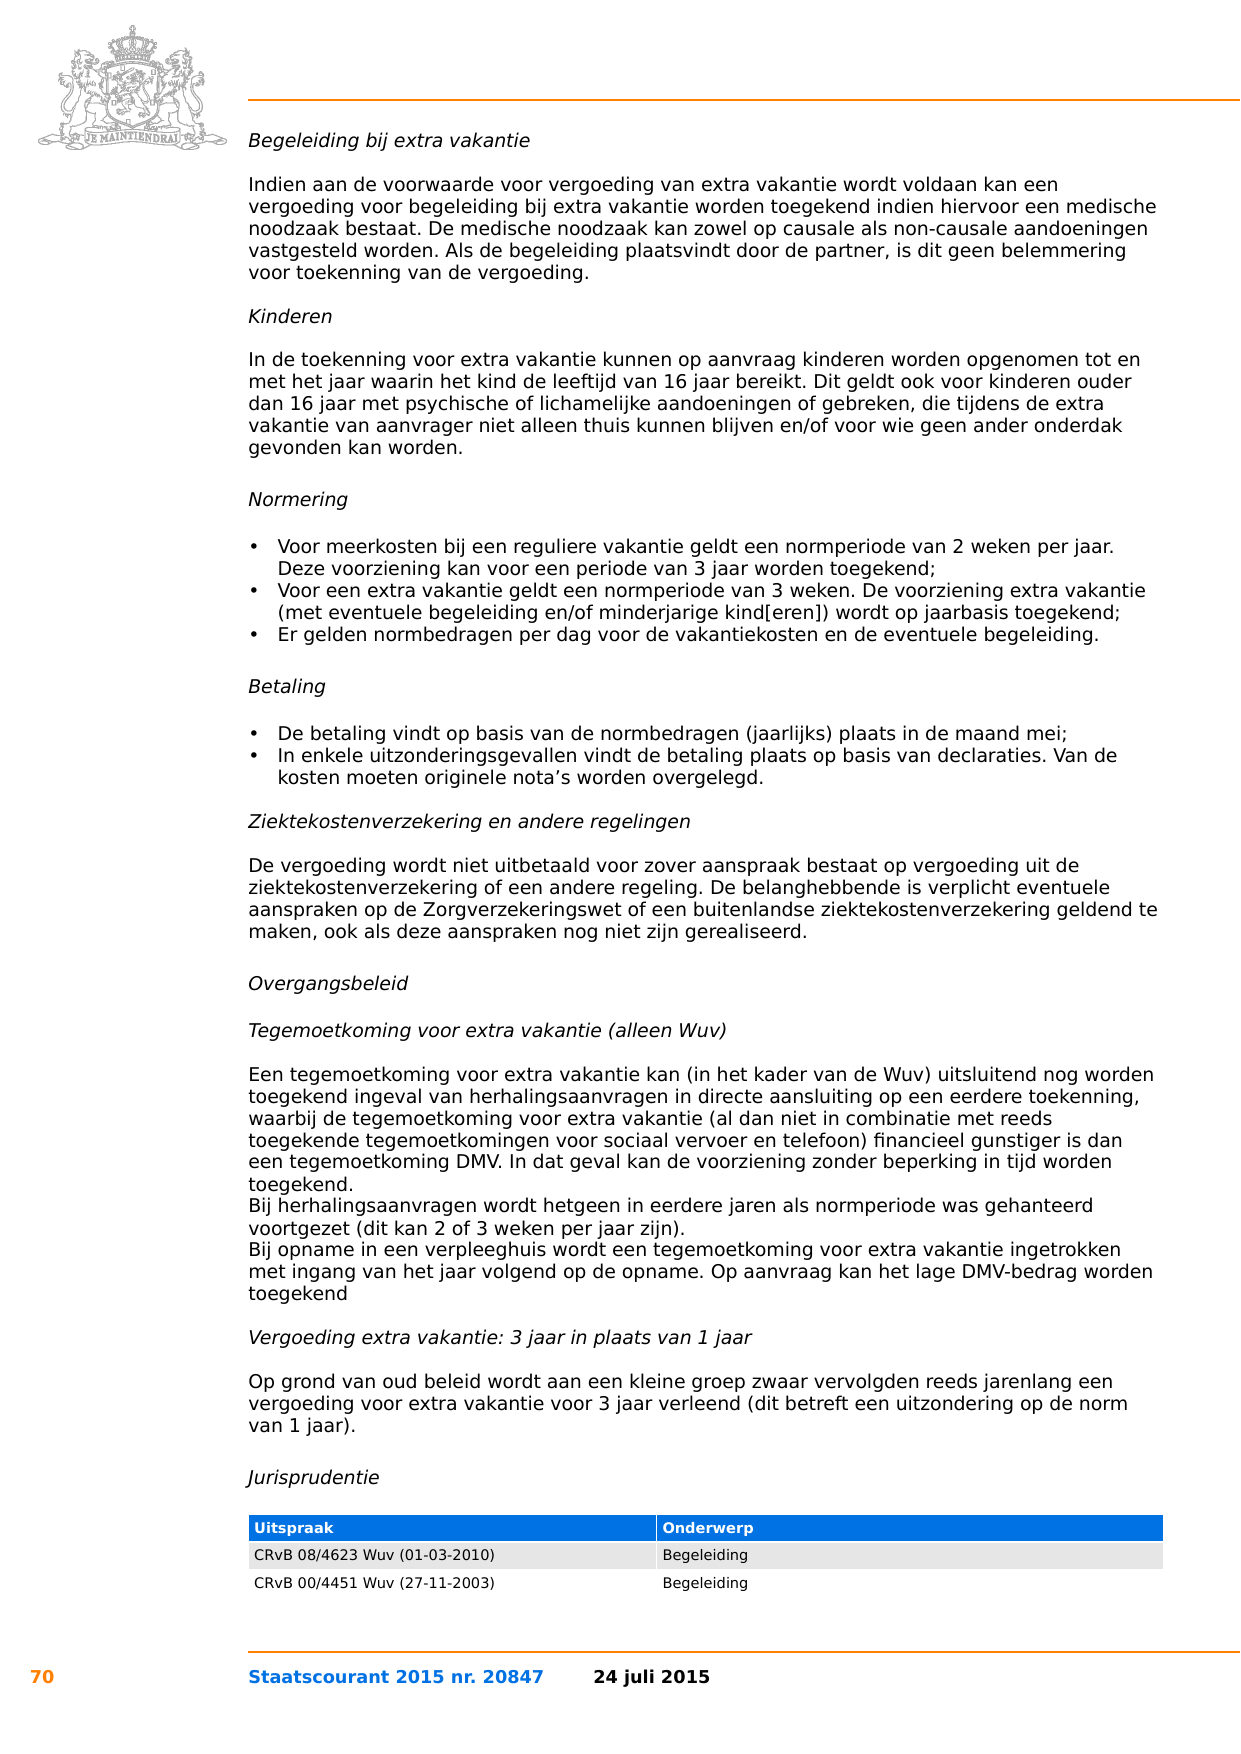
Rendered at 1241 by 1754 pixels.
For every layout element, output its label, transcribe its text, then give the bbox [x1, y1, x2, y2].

table_cell CRvB 00/4451 Wuv (27-11-2003) [249, 1570, 656, 1596]
table_cell CRvB 08/4623 Wuv (01-03-2010) [249, 1543, 656, 1569]
text • In enkele uitzonderingsgevallen vindt de betaling plaats op basis van declaraties. Van de kosten moeten originele nota’s worden overgelegd. [248, 745, 1163, 789]
subtitle Tegemoetkoming voor extra vakantie (alleen Wuv) [248, 1020, 1163, 1042]
subtitle Overgangsbeleid [248, 973, 1163, 995]
text • De betaling vindt op basis van de normbedragen (jaarlijks) plaats in de maand mei; [248, 723, 1163, 745]
subtitle Kinderen [248, 306, 1163, 327]
text De vergoeding wordt niet uitbetaald voor zover aanspraak bestaat op vergoeding uit de ziektekostenverzekering of een andere regeling. De belanghebbende is verplicht eventuele aanspraken op de Zorgverzekeringswet of een buitenlandse ziektekostenverzekering geldend te maken, ook als deze aanspraken nog niet zijn gerealiseerd. [248, 855, 1163, 943]
text In de toekenning voor extra vakantie kunnen op aanvraag kinderen worden opgenomen tot en met het jaar waarin het kind de leeftijd van 16 jaar bereikt. Dit geldt ook voor kinderen ouder dan 16 jaar met psychische of lichamelijke aandoeningen of gebreken, die tijdens de extra vakantie van aanvrager niet alleen thuis kunnen blijven en/of voor wie geen ander onderdak gevonden kan worden. [248, 349, 1163, 459]
text Bij herhalingsaanvragen wordt hetgeen in eerdere jaren als normperiode was gehanteerd voortgezet (dit kan 2 of 3 weken per jaar zijn). [248, 1195, 1163, 1239]
subtitle Vergoeding extra vakantie: 3 jaar in plaats van 1 jaar [248, 1327, 1163, 1349]
text Een tegemoetkoming voor extra vakantie kan (in het kader van de Wuv) uitsluitend nog worden toegekend ingeval van herhalingsaanvragen in directe aansluiting op een eerdere toekenning, waarbij de tegemoetkoming voor extra vakantie (al dan niet in combinatie met reeds toegekende tegemoetkomingen voor sociaal vervoer en telefoon) financieel gunstiger is dan een tegemoetkoming DMV. In dat geval kan de voorziening zonder beperking in tijd worden toegekend. [248, 1063, 1163, 1195]
text Op grond van oud beleid wordt aan een kleine groep zwaar vervolgden reeds jarenlang een vergoeding voor extra vakantie voor 3 jaar verleend (dit betreft een uitzondering op de norm van 1 jaar). [248, 1371, 1163, 1437]
table_header Onderwerp [657, 1515, 1163, 1541]
text Bij opname in een verpleeghuis wordt een tegemoetkoming voor extra vakantie ingetrokken met ingang van het jaar volgend op de opname. Op aanvraag kan het lage DMV-bedrag worden toegekend [248, 1239, 1163, 1305]
text • Er gelden normbedragen per dag voor de vakantiekosten en de eventuele begeleiding. [248, 624, 1163, 646]
text • Voor meerkosten bij een reguliere vakantie geldt een normperiode van 2 weken per jaar. Deze voorziening kan voor een periode van 3 jaar worden toegekend; [248, 536, 1163, 580]
text • Voor een extra vakantie geldt een normperiode van 3 weken. De voorziening extra vakantie (met eventuele begeleiding en/of minderjarige kind[eren]) wordt op jaarbasis toegekend; [248, 580, 1163, 624]
subtitle Jurisprudentie [248, 1467, 1163, 1489]
picture [38, 25, 227, 150]
table_header Uitspraak [249, 1515, 656, 1541]
subtitle Betaling [248, 676, 1163, 698]
text Indien aan de voorwaarde voor vergoeding van extra vakantie wordt voldaan kan een vergoeding voor begeleiding bij extra vakantie worden toegekend indien hiervoor een medische noodzaak bestaat. De medische noodzaak kan zowel op causale als non-causale aandoeningen vastgesteld worden. Als de begeleiding plaatsvindt door de partner, is dit geen belemmering voor toekenning van de vergoeding. [248, 174, 1163, 284]
subtitle Begeleiding bij extra vakantie [248, 130, 1163, 152]
subtitle Ziektekostenverzekering en andere regelingen [248, 811, 1163, 833]
table_cell Begeleiding [657, 1570, 1163, 1596]
subtitle Normering [248, 489, 1163, 511]
table_cell Begeleiding [657, 1543, 1163, 1569]
